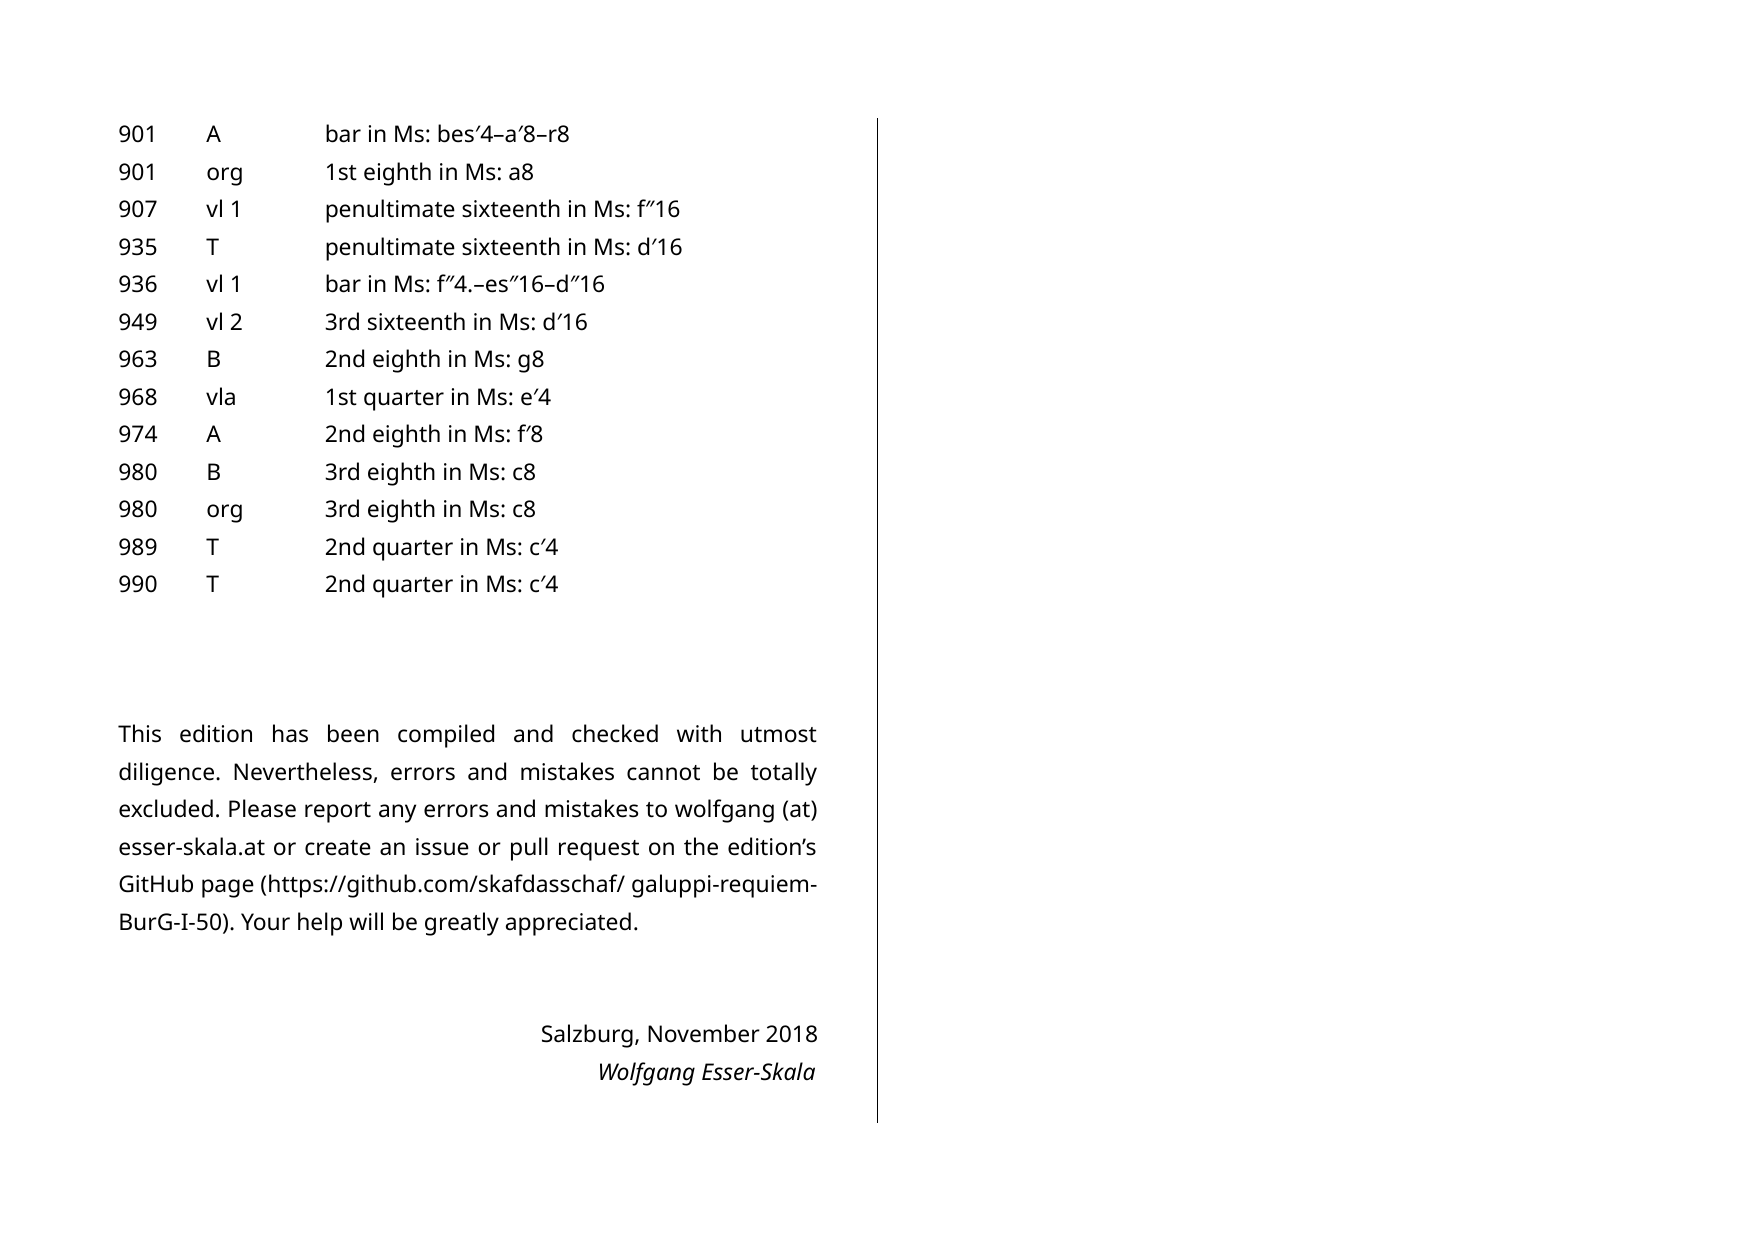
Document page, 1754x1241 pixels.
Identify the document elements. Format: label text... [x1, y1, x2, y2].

text Salzburg, November 2018 Wolfgang Esser-Skala [118, 1018, 818, 1087]
text 901 A bar in Ms: bes′4–a′8–r8 901 org 1st eighth in Ms: a8 907 vl 1 penultimate sixteenth in Ms: f″16 935 T penultimate sixteenth in Ms: d′16 936 vl 1 bar in Ms: f″4.–es″16–d″16 949 vl 2 3rd sixteenth in Ms: d′16 963 B 2nd eighth in Ms: g8 968 vla 1st quarter in Ms: e′4 974 A 2nd eighth in Ms: f′8 980 B 3rd eighth in Ms: c8 980 org 3rd eighth in Ms: c8 989 T 2nd quarter in Ms: c′4 990 T 2nd quarter in Ms: c′4 [118, 118, 818, 712]
text This edition has been compiled and checked with utmost diligence. Nevertheless, errors and mistakes cannot be totally excluded. Please report any errors and mistakes to wolfgang (at) esser-skala.at or create an issue or pull request on the edition’s GitHub page (https://github.com/skafdasschaf/ galuppi-requiem-BurG-I-50). Your help will be greatly appreciated. [118, 718, 818, 937]
